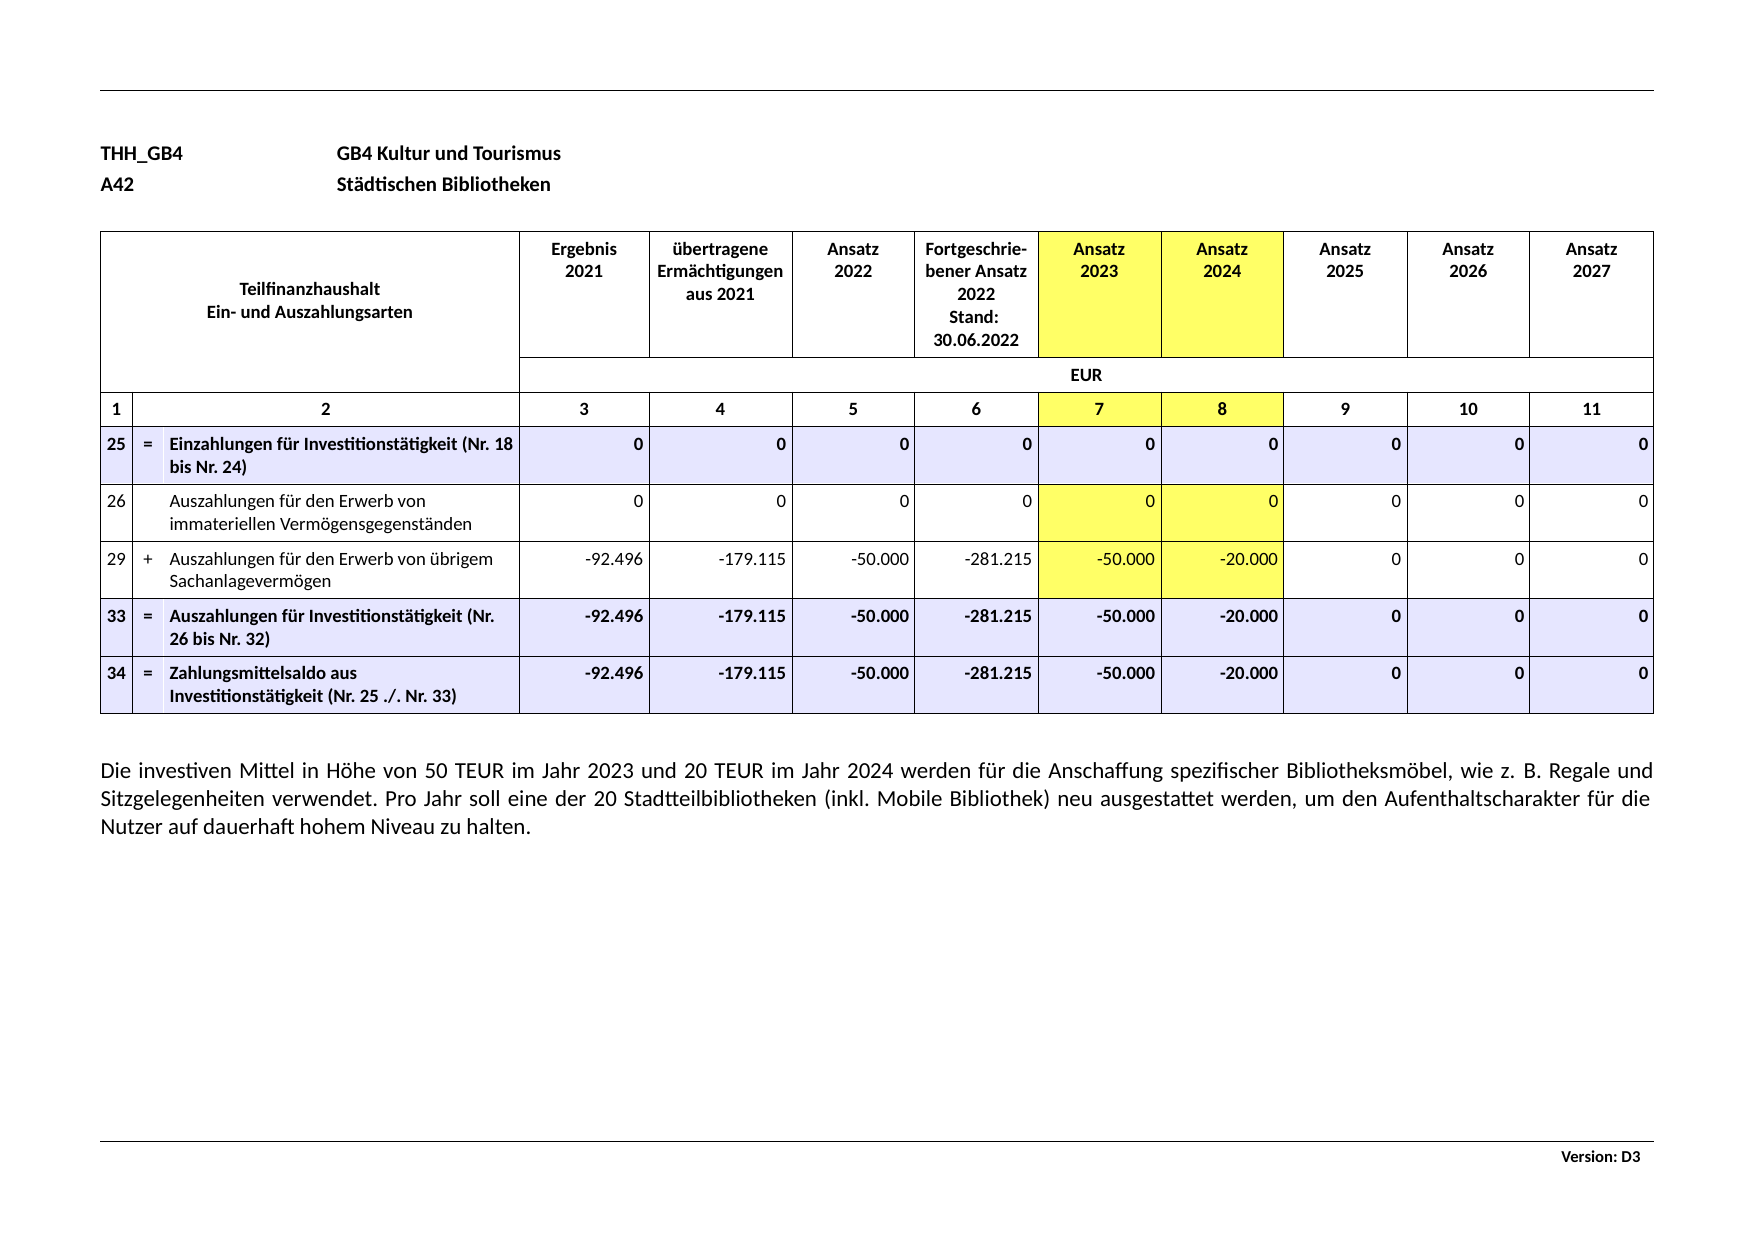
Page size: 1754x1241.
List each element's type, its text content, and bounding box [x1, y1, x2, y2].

table_cell 0 [1530, 657, 1653, 713]
table_cell 3 [520, 393, 649, 426]
table_cell = [133, 599, 163, 656]
text A42 Städtischen Bibliotheken [100, 172, 1653, 197]
table_cell -281.215 [915, 657, 1038, 713]
table_header Ansatz 2023 [1039, 232, 1161, 357]
table_cell 0 [1408, 542, 1529, 598]
table_cell 11 [1530, 393, 1653, 426]
table_cell Einzahlungen für Investitionstätigkeit (Nr. 18 bis Nr. 24) [164, 427, 519, 483]
table_cell -50.000 [793, 599, 914, 656]
table_cell 7 [1039, 393, 1161, 426]
text THH_GB4 GB4 Kultur und Tourismus [100, 140, 1653, 166]
table_cell 4 [650, 393, 792, 426]
table_cell 0 [1284, 599, 1407, 656]
table_cell 6 [915, 393, 1038, 426]
table_cell 0 [650, 427, 792, 483]
table_cell 0 [1408, 485, 1529, 541]
table_cell -92.496 [520, 599, 649, 656]
table_cell 0 [520, 485, 649, 541]
table_header Ansatz 2025 [1284, 232, 1407, 357]
table_cell 0 [650, 485, 792, 541]
table_cell 0 [915, 485, 1038, 541]
table_cell 0 [1530, 542, 1653, 598]
table_cell -92.496 [520, 657, 649, 713]
table_cell 25 [101, 427, 132, 483]
table_header Ansatz 2027 [1530, 232, 1653, 357]
table_cell -50.000 [1039, 599, 1161, 656]
table_cell 0 [915, 427, 1038, 483]
text Die investiven Mittel in Höhe von 50 TEUR im Jahr 2023 und 20 TEUR im Jahr 2024 werden für die Anschaffung spezifischer Bibliotheksmöbel, wie z. B. Regale und Sitzgelegenheiten verwendet. Pro Jahr soll eine der 20 Stadtteilbibliotheken (inkl. Mobile Bibliothek) neu ausgestattet werden, um den Aufenthaltscharakter für die Nutzer auf dauerhaft hohem Niveau zu halten. [100, 756, 1653, 841]
table_header übertragene Ermächtigungen aus 2021 [650, 232, 792, 357]
table_cell 0 [1039, 485, 1161, 541]
table_cell 0 [793, 427, 914, 483]
table_cell -50.000 [793, 657, 914, 713]
table_cell -20.000 [1162, 542, 1283, 598]
table_cell -50.000 [1039, 542, 1161, 598]
table_cell 34 [101, 657, 132, 713]
table_cell -281.215 [915, 542, 1038, 598]
table_cell 0 [1284, 485, 1407, 541]
table_cell = [133, 427, 163, 483]
table_cell Auszahlungen für den Erwerb von übrigem Sachanlagevermögen [164, 542, 519, 598]
table_cell 0 [1408, 427, 1529, 483]
table_cell 9 [1284, 393, 1407, 426]
table_cell 0 [1039, 427, 1161, 483]
table_cell 33 [101, 599, 132, 656]
table_cell 0 [1530, 427, 1653, 483]
table_cell 1 [101, 393, 132, 426]
table_cell + [133, 542, 163, 598]
table_cell 8 [1162, 393, 1283, 426]
table_cell 0 [1530, 485, 1653, 541]
table_cell 0 [1530, 599, 1653, 656]
table_cell 29 [101, 542, 132, 598]
table_cell EUR [520, 358, 1653, 392]
table_cell Auszahlungen für den Erwerb von immateriellen Vermögensgegenständen [164, 485, 519, 541]
table_header Ansatz 2022 [793, 232, 914, 357]
table_cell 0 [1408, 599, 1529, 656]
table_cell -20.000 [1162, 599, 1283, 656]
table_cell = [133, 657, 163, 713]
table_header Teilfinanzhaushalt Ein- und Auszahlungsarten [101, 232, 519, 392]
table_cell 5 [793, 393, 914, 426]
table_cell 2 [133, 393, 519, 426]
table_cell -92.496 [520, 542, 649, 598]
table_cell 0 [1162, 485, 1283, 541]
table_cell 10 [1408, 393, 1529, 426]
table_cell Zahlungsmittelsaldo aus Investitionstätigkeit (Nr. 25 ./. Nr. 33) [164, 657, 519, 713]
table_cell 0 [1284, 542, 1407, 598]
table_header Ansatz 2026 [1408, 232, 1529, 357]
table_header Ergebnis 2021 [520, 232, 649, 357]
table_cell 0 [793, 485, 914, 541]
table_cell -179.115 [650, 542, 792, 598]
table_cell -50.000 [793, 542, 914, 598]
table_cell [133, 485, 163, 541]
table_cell -50.000 [1039, 657, 1161, 713]
table_cell -179.115 [650, 657, 792, 713]
table_cell 0 [1284, 427, 1407, 483]
table_cell 0 [1408, 657, 1529, 713]
table_header Fortgeschrie-bener Ansatz 2022 Stand: 30.06.2022 [915, 232, 1038, 357]
table_cell 0 [520, 427, 649, 483]
table_cell -179.115 [650, 599, 792, 656]
table_cell 26 [101, 485, 132, 541]
table_cell -281.215 [915, 599, 1038, 656]
table_cell 0 [1162, 427, 1283, 483]
table_cell Auszahlungen für Investitionstätigkeit (Nr. 26 bis Nr. 32) [164, 599, 519, 656]
table_cell -20.000 [1162, 657, 1283, 713]
table_header Ansatz 2024 [1162, 232, 1283, 357]
table_cell 0 [1284, 657, 1407, 713]
